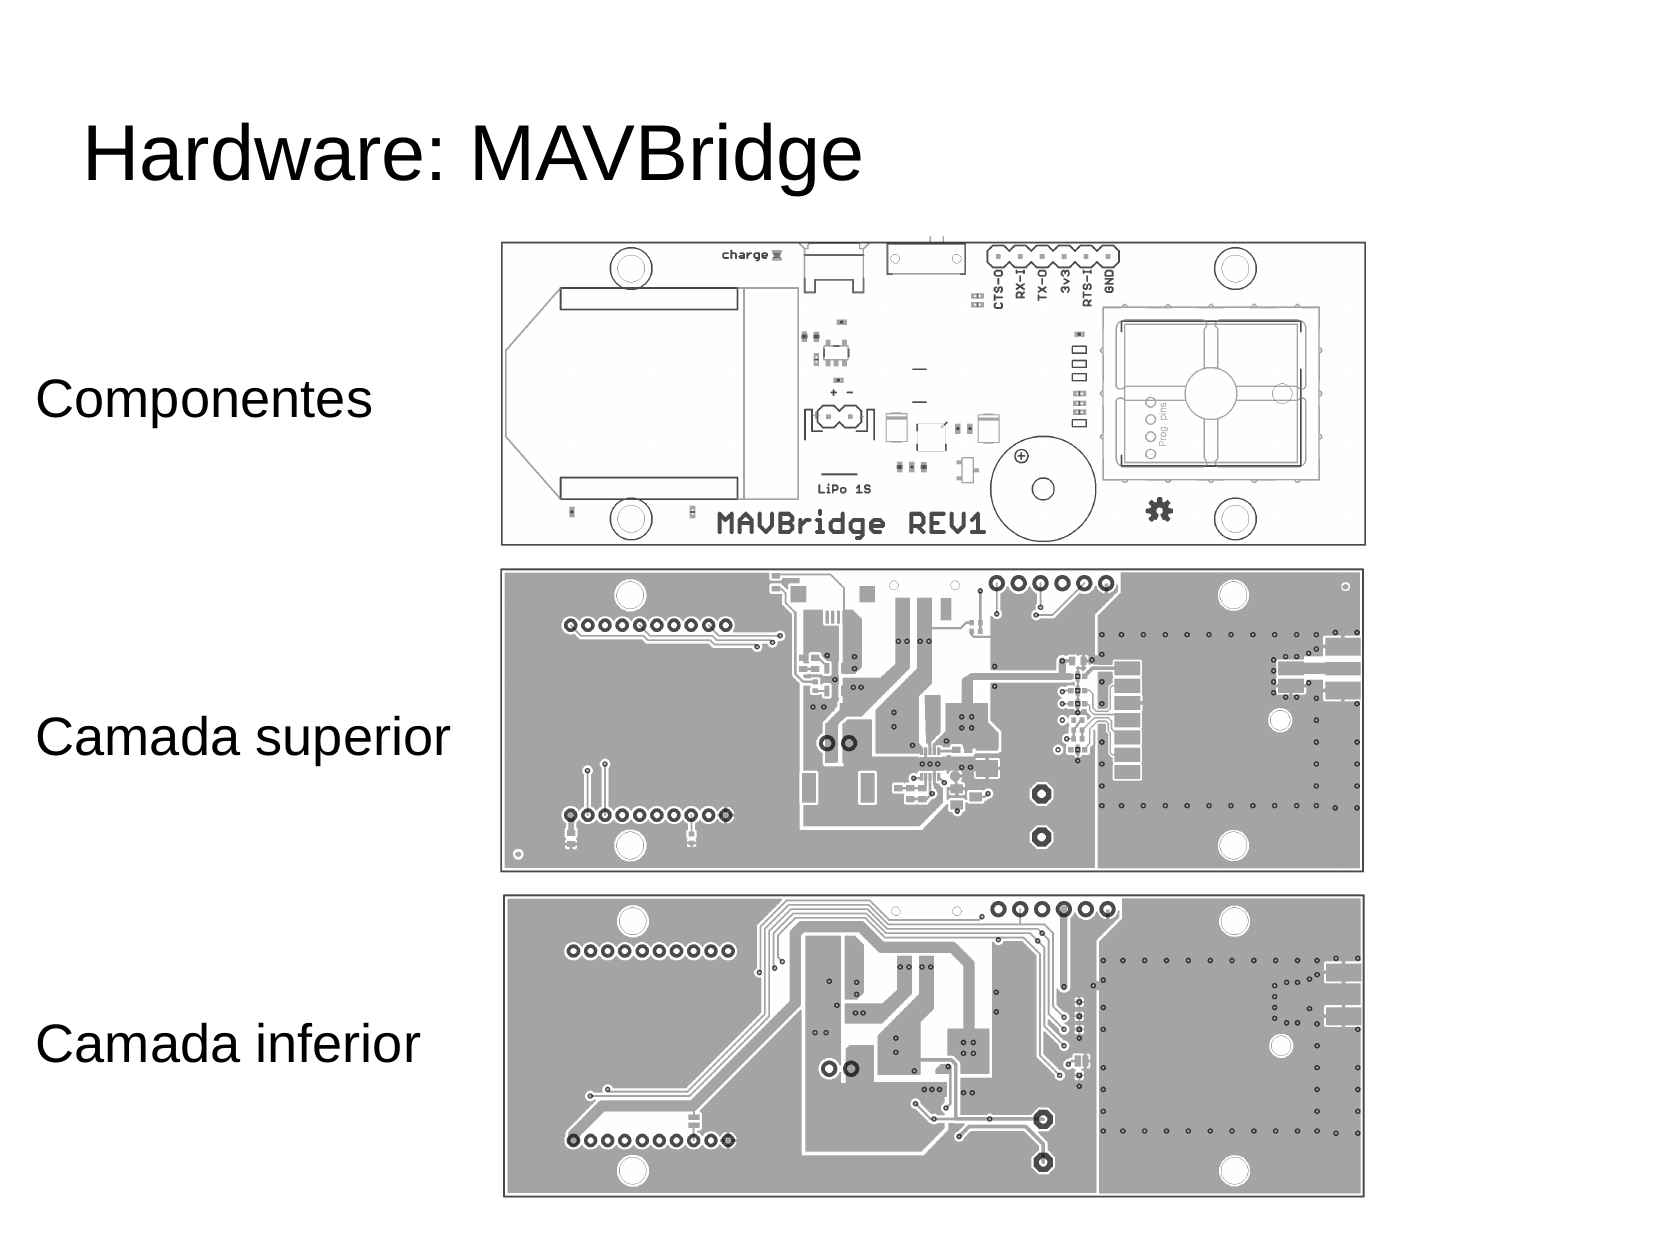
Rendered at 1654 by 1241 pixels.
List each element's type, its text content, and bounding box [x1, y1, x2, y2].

picture [496, 562, 1371, 578]
picture [496, 236, 1371, 550]
text_box Camada inferior [35, 885, 1524, 1202]
title Hardware: MAVBridge [82, 49, 1571, 257]
text_box Camada superior [35, 578, 1524, 885]
subtitle Componentes [35, 236, 1524, 561]
